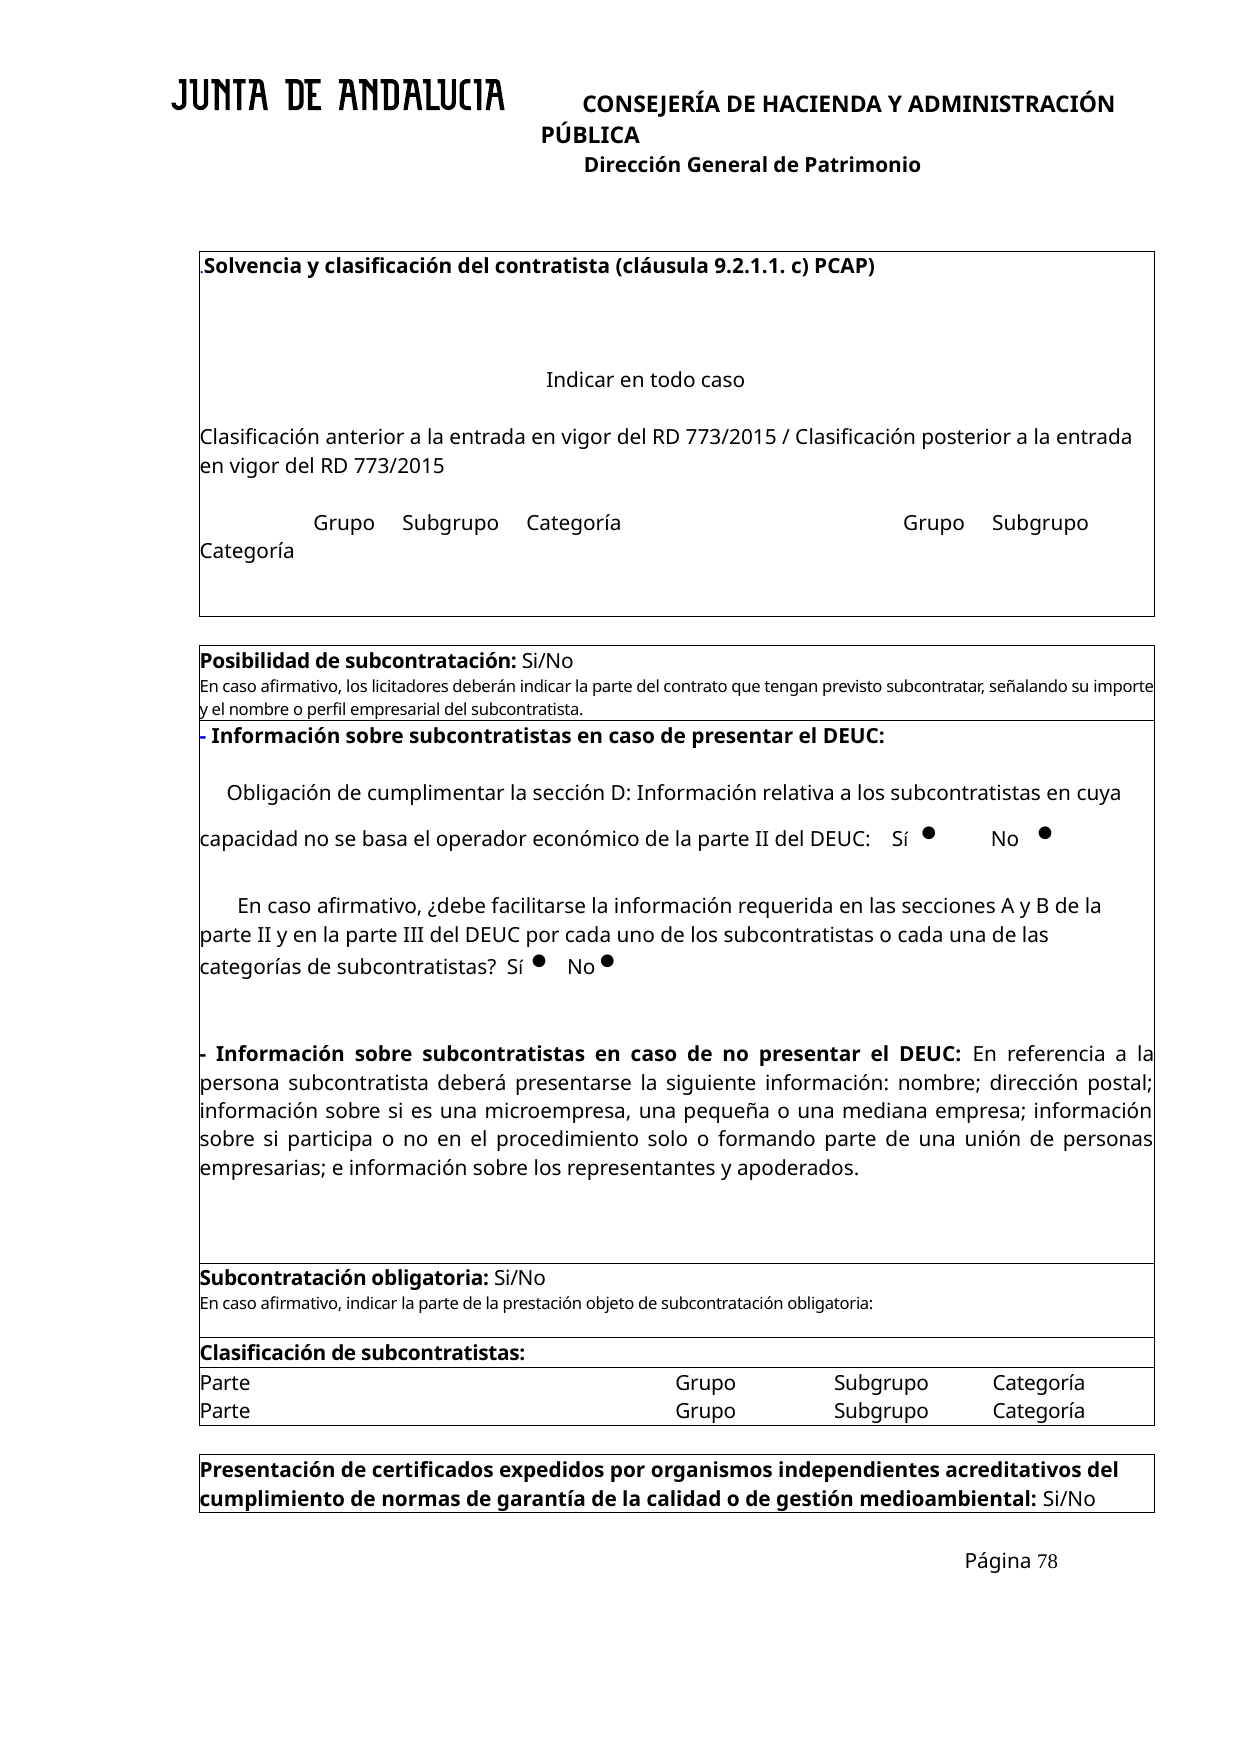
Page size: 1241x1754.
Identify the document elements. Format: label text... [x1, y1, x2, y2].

table_header Posibilidad de subcontratación: Si/No En caso afirmativo, los licitadores deberán indicar la parte del contrato que tengan previsto subcontratar, señalando su importe y el nombre o perfil empresarial del subcontratista. [200, 646, 1154, 720]
table_cell - Información sobre subcontratistas en caso de presentar el DEUC: Obligación de cumplimentar la sección D: Información relativa a los subcontratistas en cuya capacidad no se basa el operador económico de la parte II del DEUC: Sí  No  En caso afirmativo, ¿debe facilitarse la información requerida en las secciones A y B de la parte II y en la parte III del DEUC por cada uno de los subcontratistas o cada una de las categorías de subcontratistas? Sí  No  - Información sobre subcontratistas en caso de no presentar el DEUC: En referencia a la persona subcontratista deberá presentarse la siguiente información: nombre; dirección postal; información sobre si es una microempresa, una pequeña o una mediana empresa; información sobre si participa o no en el procedimiento solo o formando parte de una unión de personas empresarias; e información sobre los representantes y apoderados. [200, 721, 1154, 1262]
table_cell [303, 1368, 675, 1396]
table_cell Categoría [993, 1396, 1115, 1425]
table_cell Subcontratación obligatoria: Si/No En caso afirmativo, indicar la parte de la prestación objeto de subcontratación obligatoria: [200, 1264, 1154, 1337]
table_cell Parte [200, 1368, 303, 1396]
table_cell [1115, 1396, 1154, 1425]
table_cell [952, 1368, 992, 1396]
table_cell [790, 1396, 834, 1425]
table_cell Subgrupo [834, 1368, 952, 1396]
table_cell [952, 1396, 992, 1425]
table_cell [303, 1396, 675, 1425]
table_header .Solvencia y clasificación del contratista (cláusula 9.2.1.1. c) PCAP) Indicar en todo caso Clasificación anterior a la entrada en vigor del RD 773/2015 / Clasificación posterior a la entrada en vigor del RD 773/2015 Grupo Subgrupo Categoría Grupo Subgrupo Categoría [200, 252, 1154, 616]
table_cell Categoría [993, 1368, 1115, 1396]
table_cell Parte [200, 1396, 303, 1425]
table_cell [1115, 1368, 1154, 1396]
table_cell Subgrupo [834, 1396, 952, 1425]
table_cell Grupo [675, 1368, 790, 1396]
table_cell Grupo [675, 1396, 790, 1425]
table_cell Clasificación de subcontratistas: [200, 1338, 1154, 1367]
table_cell [790, 1368, 834, 1396]
table_header Presentación de certificados expedidos por organismos independientes acreditativos del cumplimiento de normas de garantía de la calidad o de gestión medioambiental: Si/No [200, 1455, 1154, 1512]
